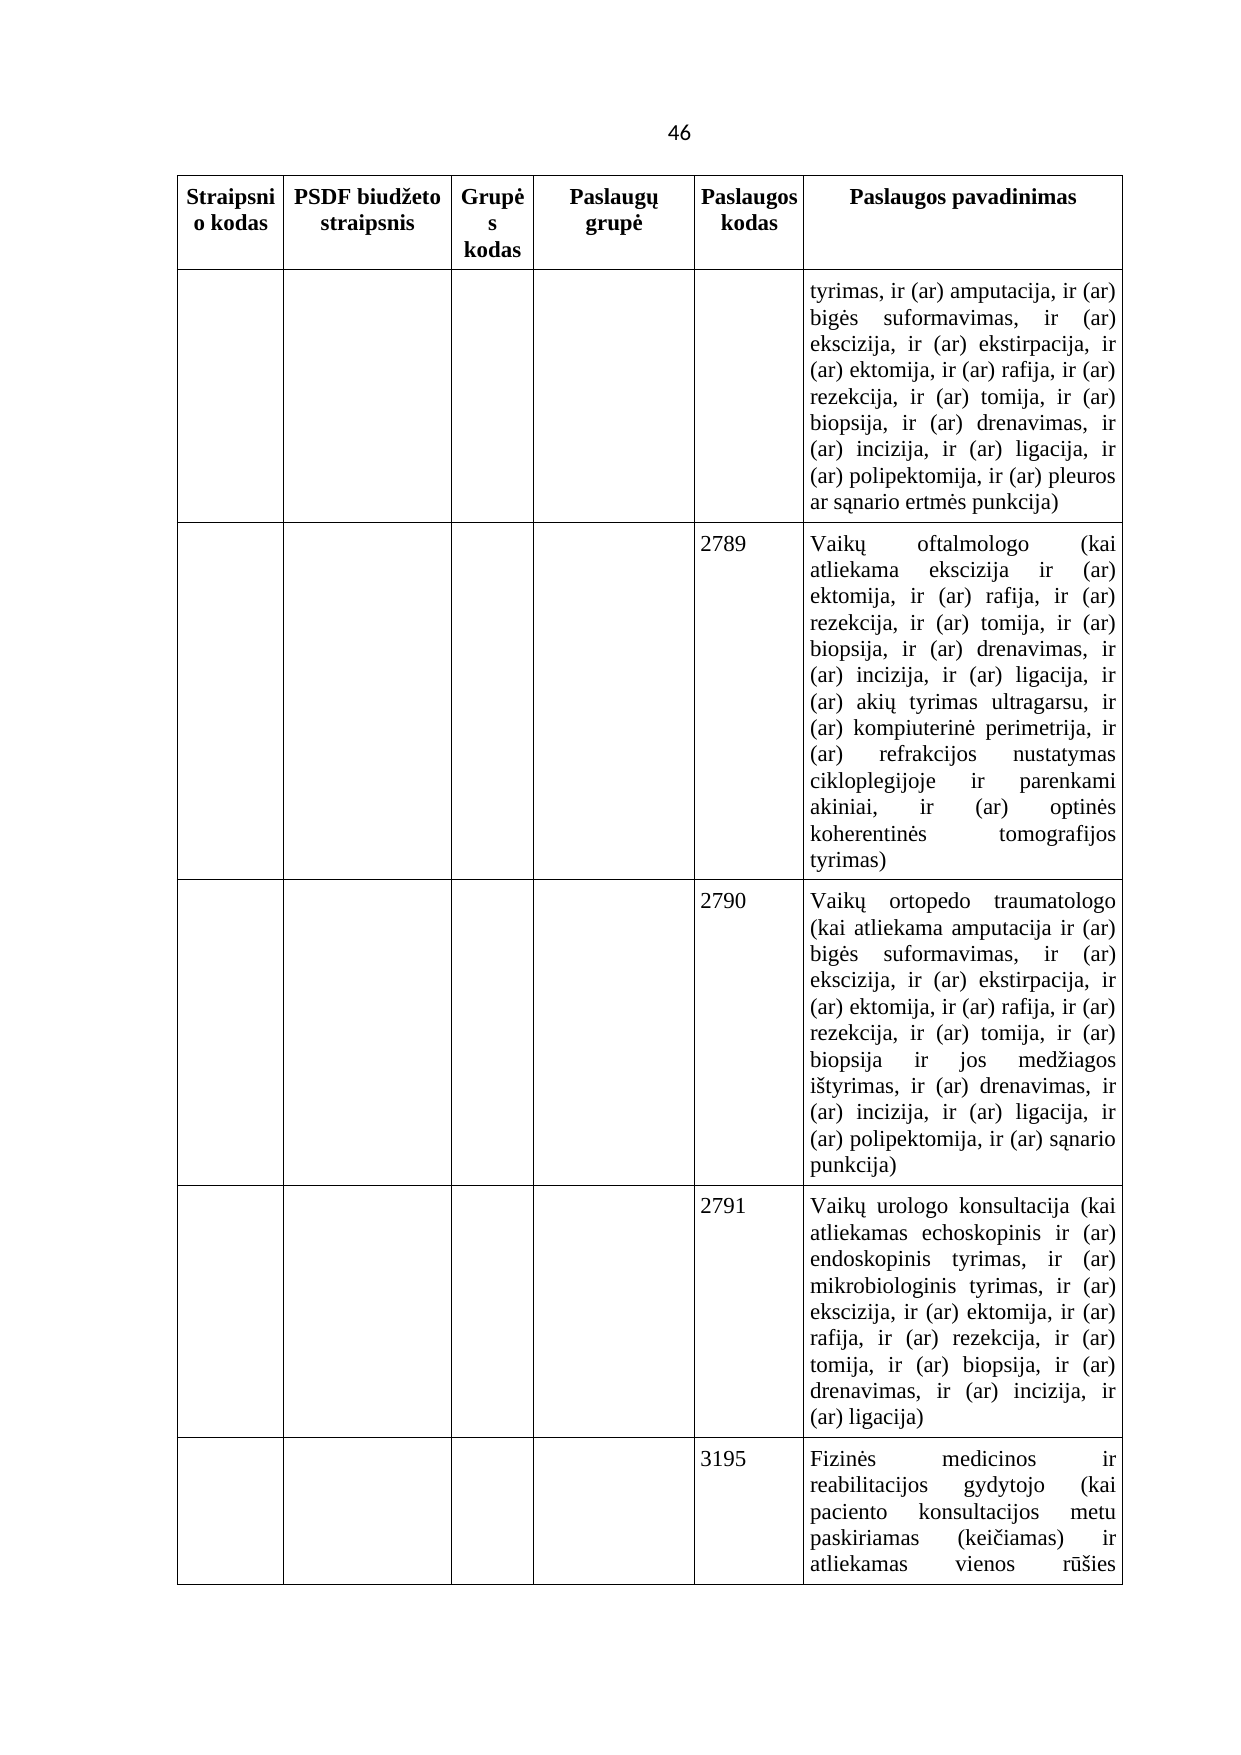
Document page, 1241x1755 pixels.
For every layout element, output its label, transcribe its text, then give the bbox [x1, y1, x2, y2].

table_cell [284, 880, 451, 1184]
table_cell [284, 1438, 451, 1584]
table_cell [178, 1438, 283, 1584]
table_header Grupės kodas [452, 176, 533, 269]
table_header Straipsnio kodas [178, 176, 283, 269]
table_header Paslaugos kodas [695, 176, 803, 269]
table_cell tyrimas, ir (ar) amputacija, ir (ar) bigės suformavimas, ir (ar) ekscizija, ir (ar) ekstirpacija, ir (ar) ektomija, ir (ar) rafija, ir (ar) rezekcija, ir (ar) tomija, ir (ar) biopsija, ir (ar) drenavimas, ir (ar) incizija, ir (ar) ligacija, ir (ar) polipektomija, ir (ar) pleuros ar sąnario ertmės punkcija) [804, 270, 1122, 522]
table_cell [534, 1438, 694, 1584]
table_cell [534, 270, 694, 522]
table_cell Vaikų ortopedo traumatologo (kai atliekama amputacija ir (ar) bigės suformavimas, ir (ar) ekscizija, ir (ar) ekstirpacija, ir (ar) ektomija, ir (ar) rafija, ir (ar) rezekcija, ir (ar) tomija, ir (ar) biopsija ir jos medžiagos ištyrimas, ir (ar) drenavimas, ir (ar) incizija, ir (ar) ligacija, ir (ar) polipektomija, ir (ar) sąnario punkcija) [804, 880, 1122, 1184]
table_cell [534, 523, 694, 879]
table_cell Vaikų oftalmologo (kai atliekama ekscizija ir (ar) ektomija, ir (ar) rafija, ir (ar) rezekcija, ir (ar) tomija, ir (ar) biopsija, ir (ar) drenavimas, ir (ar) incizija, ir (ar) ligacija, ir (ar) akių tyrimas ultragarsu, ir (ar) kompiuterinė perimetrija, ir (ar) refrakcijos nustatymas cikloplegijoje ir parenkami akiniai, ir (ar) optinės koherentinės tomografijos tyrimas) [804, 523, 1122, 879]
table_cell Fizinės medicinos ir reabilitacijos gydytojo (kai paciento konsultacijos metu paskiriamas (keičiamas) ir atliekamas vienos rūšies [804, 1438, 1122, 1584]
table_cell [284, 523, 451, 879]
table_header PSDF biudžeto straipsnis [284, 176, 451, 269]
table_cell [452, 1438, 533, 1584]
table_cell [178, 1186, 283, 1437]
table_cell [452, 270, 533, 522]
table_cell Vaikų urologo konsultacija (kai atliekamas echoskopinis ir (ar) endoskopinis tyrimas, ir (ar) mikrobiologinis tyrimas, ir (ar) ekscizija, ir (ar) ektomija, ir (ar) rafija, ir (ar) rezekcija, ir (ar) tomija, ir (ar) biopsija, ir (ar) drenavimas, ir (ar) incizija, ir (ar) ligacija) [804, 1186, 1122, 1437]
table_cell [452, 880, 533, 1184]
table_cell [178, 523, 283, 879]
table_cell [284, 270, 451, 522]
table_cell [178, 880, 283, 1184]
table_header Paslaugų grupė [534, 176, 694, 269]
table_cell [534, 880, 694, 1184]
table_cell [452, 1186, 533, 1437]
table_cell 2789 [695, 523, 803, 879]
table_cell [534, 1186, 694, 1437]
table_cell [178, 270, 283, 522]
table_header Paslaugos pavadinimas [804, 176, 1122, 269]
table_cell 3195 [695, 1438, 803, 1584]
table_cell [695, 270, 803, 522]
table_cell 2791 [695, 1186, 803, 1437]
table_cell [284, 1186, 451, 1437]
table_cell 2790 [695, 880, 803, 1184]
table_cell [452, 523, 533, 879]
